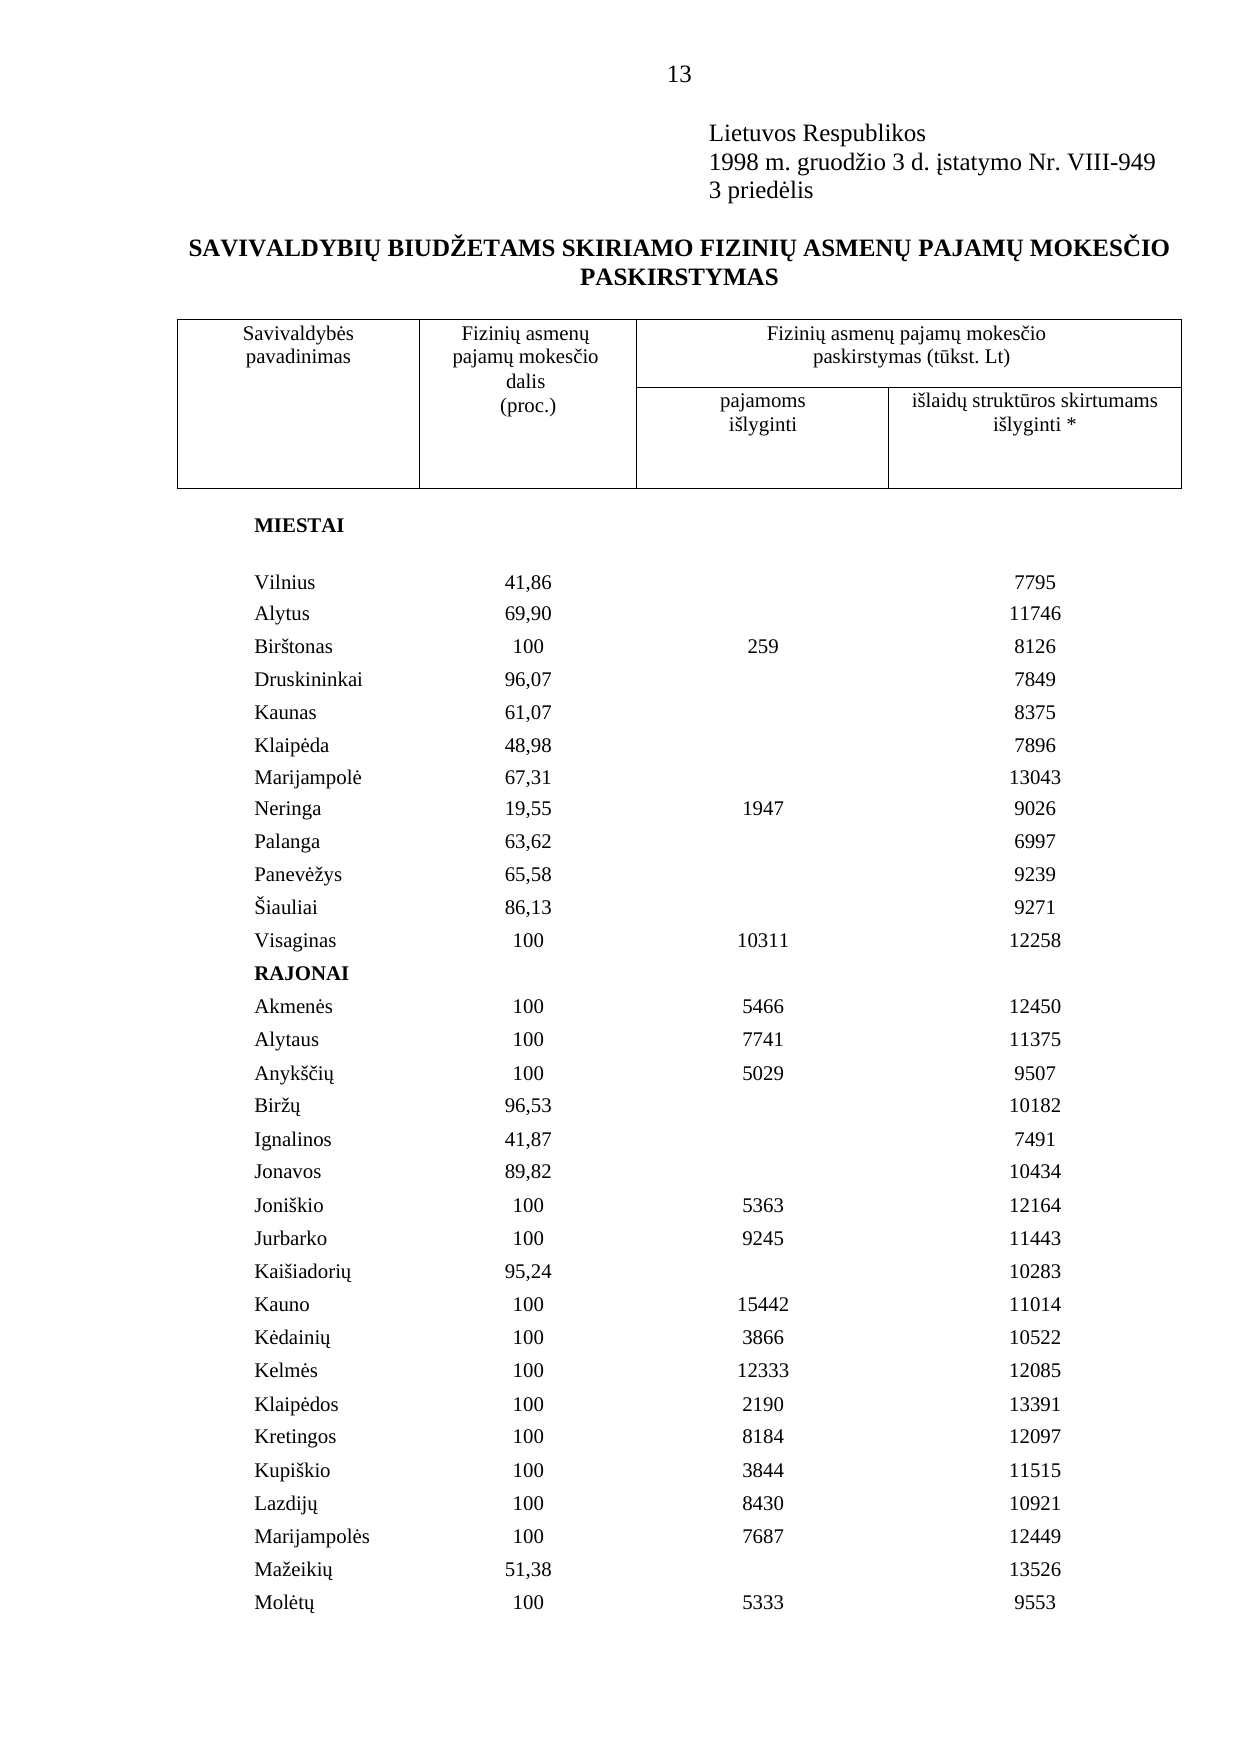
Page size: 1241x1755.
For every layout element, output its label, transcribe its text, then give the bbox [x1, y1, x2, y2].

table_cell Panevėžys [177, 862, 419, 895]
table_cell 100 [419, 1028, 637, 1060]
table_cell 10921 [889, 1491, 1181, 1524]
table_cell 5333 [637, 1590, 889, 1618]
table_cell Palanga [177, 829, 419, 862]
table_cell 7687 [637, 1524, 889, 1557]
table_cell [637, 895, 889, 928]
table_cell [889, 961, 1181, 994]
table_cell 19,55 [419, 796, 637, 829]
table_cell [637, 489, 889, 513]
table_cell 5363 [637, 1193, 889, 1226]
table_cell Anykščių [177, 1060, 419, 1093]
table_cell Jurbarko [177, 1226, 419, 1258]
table_cell [637, 667, 889, 700]
table_cell [637, 546, 889, 570]
table_cell 3866 [637, 1325, 889, 1358]
table_cell Kretingos [177, 1424, 419, 1458]
table_cell [889, 546, 1181, 570]
table_cell [419, 546, 637, 570]
table_cell 10434 [889, 1160, 1181, 1192]
table_cell Neringa [177, 796, 419, 829]
table_cell 7741 [637, 1028, 889, 1060]
table_cell Kėdainių [177, 1325, 419, 1358]
table_cell Vilnius [177, 570, 419, 601]
table_cell Joniškio [177, 1193, 419, 1226]
table_cell 100 [419, 1292, 637, 1324]
table_cell 3844 [637, 1458, 889, 1491]
table_cell [177, 546, 419, 570]
table_cell 48,98 [419, 733, 637, 765]
table_cell pajamoms išlyginti [637, 388, 888, 488]
table_cell Kaunas [177, 700, 419, 733]
table_cell 13043 [889, 765, 1181, 796]
table_cell 12333 [637, 1358, 889, 1392]
table_header Savivaldybės pavadinimas [178, 320, 419, 488]
table_cell 8184 [637, 1424, 889, 1458]
table_cell Alytus [177, 601, 419, 634]
table_cell 41,86 [419, 570, 637, 601]
table_cell 6997 [889, 829, 1181, 862]
table_cell [637, 733, 889, 765]
table_cell 12450 [889, 994, 1181, 1027]
table_cell 12085 [889, 1358, 1181, 1392]
table_cell 100 [419, 928, 637, 961]
table_cell Alytaus [177, 1028, 419, 1060]
table_cell 100 [419, 1358, 637, 1392]
table_cell 13391 [889, 1392, 1181, 1423]
table_cell [637, 862, 889, 895]
table_cell 100 [419, 1193, 637, 1226]
table_cell [889, 513, 1181, 546]
table_cell 12449 [889, 1524, 1181, 1557]
table_cell [637, 601, 889, 634]
table_cell Klaipėda [177, 733, 419, 765]
table_cell Mažeikių [177, 1557, 419, 1590]
table_cell Kelmės [177, 1358, 419, 1392]
table_cell Marijampolė [177, 765, 419, 796]
text 1998 m. gruodžio 3 d. įstatymo Nr. VIII-949 [177, 147, 1181, 176]
table_cell [637, 829, 889, 862]
table_cell Ignalinos [177, 1126, 419, 1159]
table_cell Birštonas [177, 634, 419, 667]
table_cell RAJONAI [177, 961, 419, 994]
table_cell 7491 [889, 1126, 1181, 1159]
table_cell Biržų [177, 1094, 419, 1126]
table_cell 100 [419, 1325, 637, 1358]
table_cell [419, 489, 637, 513]
table_cell [419, 513, 637, 546]
table_cell [637, 1160, 889, 1192]
table_cell 15442 [637, 1292, 889, 1324]
table_cell 8126 [889, 634, 1181, 667]
table_cell 8430 [637, 1491, 889, 1524]
table_cell [637, 1126, 889, 1159]
table_cell 11515 [889, 1458, 1181, 1491]
table_cell Klaipėdos [177, 1392, 419, 1423]
table_cell 5466 [637, 994, 889, 1027]
table_cell 12258 [889, 928, 1181, 961]
table_cell 11375 [889, 1028, 1181, 1060]
table_cell 5029 [637, 1060, 889, 1093]
table_cell 89,82 [419, 1160, 637, 1192]
table_cell 51,38 [419, 1557, 637, 1590]
table_cell 95,24 [419, 1259, 637, 1292]
table_cell 2190 [637, 1392, 889, 1423]
table_cell 12097 [889, 1424, 1181, 1458]
table_cell 9245 [637, 1226, 889, 1258]
table_cell 100 [419, 994, 637, 1027]
table_cell 11014 [889, 1292, 1181, 1324]
table_cell [637, 961, 889, 994]
table_cell Akmenės [177, 994, 419, 1027]
table_cell 10522 [889, 1325, 1181, 1358]
table_cell 8375 [889, 700, 1181, 733]
table_cell 10311 [637, 928, 889, 961]
table_cell 11746 [889, 601, 1181, 634]
table_cell [637, 513, 889, 546]
table_cell 65,58 [419, 862, 637, 895]
table_cell 259 [637, 634, 889, 667]
table_cell 10283 [889, 1259, 1181, 1292]
table_cell Kaišiadorių [177, 1259, 419, 1292]
table_cell Lazdijų [177, 1491, 419, 1524]
table_cell Kupiškio [177, 1458, 419, 1491]
text SAVIVALDYBIŲ BIUDŽETAMS SKIRIAMO FIZINIŲ ASMENŲ PAJAMŲ MOKESČIO PASKIRSTYMAS [177, 233, 1181, 291]
table_cell 9507 [889, 1060, 1181, 1093]
table_cell 96,53 [419, 1094, 637, 1126]
table_cell 10182 [889, 1094, 1181, 1126]
table_cell 9271 [889, 895, 1181, 928]
table_cell Jonavos [177, 1160, 419, 1192]
table_header Fizinių asmenų pajamų mokesčio paskirstymas (tūkst. Lt) [637, 320, 1181, 387]
table_cell 100 [419, 1392, 637, 1423]
table_cell 100 [419, 1226, 637, 1258]
table_cell Šiauliai [177, 895, 419, 928]
table_cell 100 [419, 1458, 637, 1491]
table_cell [419, 961, 637, 994]
table_cell 86,13 [419, 895, 637, 928]
table_cell Druskininkai [177, 667, 419, 700]
table_cell 11443 [889, 1226, 1181, 1258]
table_cell [637, 765, 889, 796]
table_cell 7795 [889, 570, 1181, 601]
table_cell MIESTAI [177, 513, 419, 546]
table_cell išlaidų struktūros skirtumams išlyginti * [889, 388, 1181, 488]
table_cell [637, 1557, 889, 1590]
table_cell 100 [419, 1424, 637, 1458]
table_cell 41,87 [419, 1126, 637, 1159]
table_cell 1947 [637, 796, 889, 829]
table_cell 96,07 [419, 667, 637, 700]
table_cell 61,07 [419, 700, 637, 733]
table_header Fizinių asmenų pajamų mokesčio dalis (proc.) [420, 320, 636, 488]
table_cell 69,90 [419, 601, 637, 634]
text 3 priedėlis [177, 176, 1181, 204]
table_cell [637, 570, 889, 601]
table_cell 9026 [889, 796, 1181, 829]
text Lietuvos Respublikos [177, 118, 1181, 147]
table_cell Kauno [177, 1292, 419, 1324]
table_cell 13526 [889, 1557, 1181, 1590]
table_cell Molėtų [177, 1590, 419, 1618]
table_cell Visaginas [177, 928, 419, 961]
table_cell [637, 1094, 889, 1126]
table_cell 100 [419, 1491, 637, 1524]
table_cell 100 [419, 1524, 637, 1557]
table_cell 100 [419, 1060, 637, 1093]
table_cell 100 [419, 1590, 637, 1618]
table_cell 12164 [889, 1193, 1181, 1226]
table_cell [889, 489, 1181, 513]
table_cell 9239 [889, 862, 1181, 895]
table_cell 9553 [889, 1590, 1181, 1618]
table_cell [637, 1259, 889, 1292]
table_cell [177, 489, 419, 513]
table_cell 7896 [889, 733, 1181, 765]
table_cell 63,62 [419, 829, 637, 862]
table_cell Marijampolės [177, 1524, 419, 1557]
table_cell [637, 700, 889, 733]
table_cell 67,31 [419, 765, 637, 796]
table_cell 7849 [889, 667, 1181, 700]
table_cell 100 [419, 634, 637, 667]
